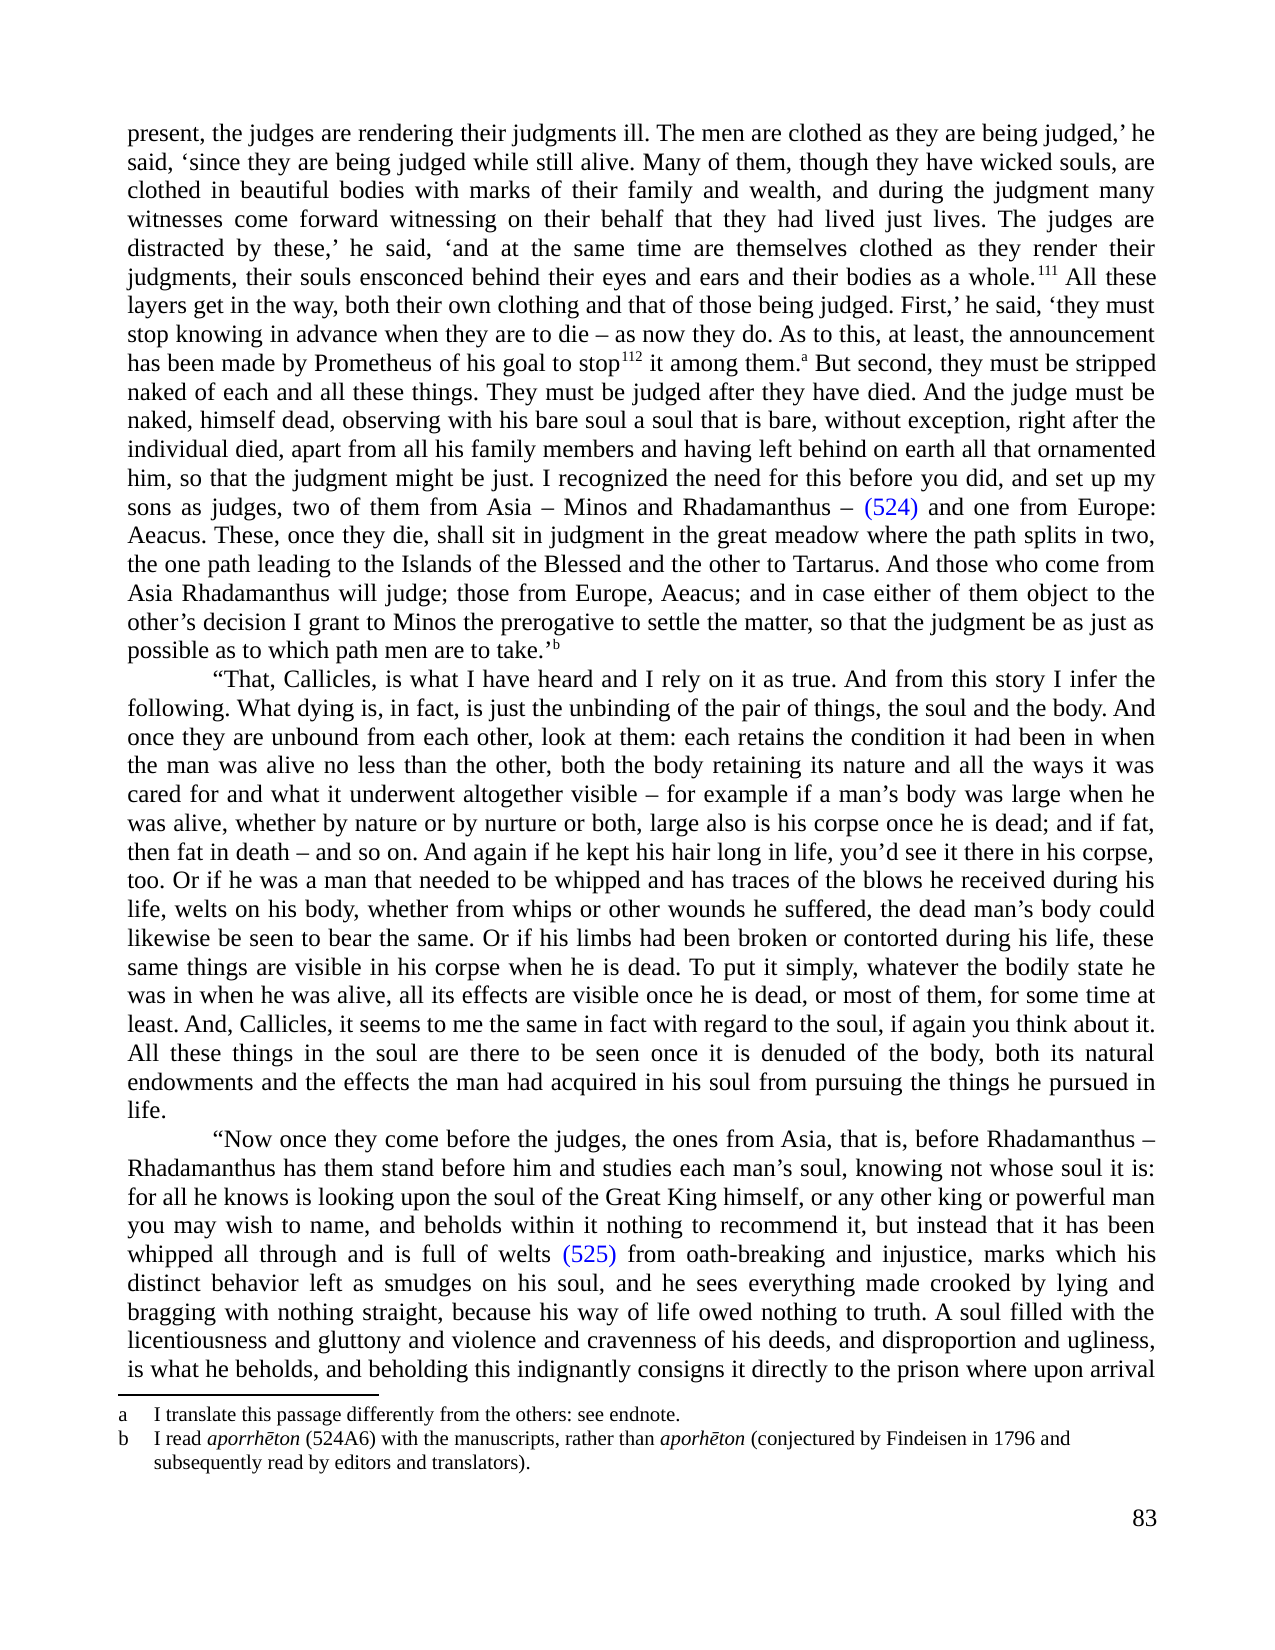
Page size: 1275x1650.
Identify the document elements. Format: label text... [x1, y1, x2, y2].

text present, the judges are rendering their judgments ill. The men are clothed as they are being judged,’ he said, ‘since they are being judged while still alive. Many of them, though they have wicked souls, are clothed in beautiful bodies with marks of their family and wealth, and during the judgment many witnesses come forward witnessing on their behalf that they had lived just lives. The judges are distracted by these,’ he said, ‘and at the same time are themselves clothed as they render their judgments, their souls ensconced behind their eyes and ears and their bodies as a whole. All these layers get in the way, both their own clothing and that of those being judged. First,’ he said, ‘they must stop knowing in advance when they are to die – as now they do. As to this, at least, the announcement has been made by Prometheus of his goal to stop it among them. But second, they must be stripped naked of each and all these things. They must be judged after they have died. And the judge must be naked, himself dead, observing with his bare soul a soul that is bare, without exception, right after the individual died, apart from all his family members and having left behind on earth all that ornamented him, so that the judgment might be just. I recognized the need for this before you did, and set up my sons as judges, two of them from Asia – Minos and Rhadamanthus – (524) and one from Europe: Aeacus. These, once they die, shall sit in judgment in the great meadow where the path splits in two, the one path leading to the Islands of the Blessed and the other to Tartarus. And those who come from Asia Rhadamanthus will judge; those from Europe, Aeacus; and in case either of them object to the other’s decision I grant to Minos the prerogative to settle the matter, so that the judgment be as just as possible as to which path men are to take.’ “That, Callicles, is what I have heard and I rely on it as true. And from this story I infer the following. What dying is, in fact, is just the unbinding of the pair of things, the soul and the body. And once they are unbound from each other, look at them: each retains the condition it had been in when the man was alive no less than the other, both the body retaining its nature and all the ways it was cared for and what it underwent altogether visible – for example if a man’s body was large when he was alive, whether by nature or by nurture or both, large also is his corpse once he is dead; and if fat, then fat in death – and so on. And again if he kept his hair long in life, you’d see it there in his corpse, too. Or if he was a man that needed to be whipped and has traces of the blows he received during his life, welts on his body, whether from whips or other wounds he suffered, the dead man’s body could likewise be seen to bear the same. Or if his limbs had been broken or contorted during his life, these same things are visible in his corpse when he is dead. To put it simply, whatever the bodily state he was in when he was alive, all its effects are visible once he is dead, or most of them, for some time at least. And, Callicles, it seems to me the same in fact with regard to the soul, if again you think about it. All these things in the soul are there to be seen once it is denuded of the body, both its natural endowments and the effects the man had acquired in his soul from pursuing the things he pursued in life. “Now once they come before the judges, the ones from Asia, that is, before Rhadamanthus –Rhadamanthus has them stand before him and studies each man’s soul, knowing not whose soul it is: for all he knows is looking upon the soul of the Great King himself, or any other king or powerful man you may wish to name, and beholds within it nothing to recommend it, but instead that it has been whipped all through and is full of welts (525) from oath-breaking and injustice, marks which his distinct behavior left as smudges on his soul, and he sees everything made crooked by lying and bragging with nothing straight, because his way of life owed nothing to truth. A soul filled with the licentiousness and gluttony and violence and cravenness of his deeds, and disproportion and ugliness, is what he beholds, and beholding this indignantly consigns it directly to the prison where upon arrival [127, 118, 1157, 1383]
text I translate this passage differently from the others: see endnote. [118, 1401, 1157, 1426]
text I read aporrhēton (524A6) with the manuscripts, rather than aporhēton (conjectured by Findeisen in 1796 and subsequently read by editors and translators). [118, 1426, 1157, 1474]
